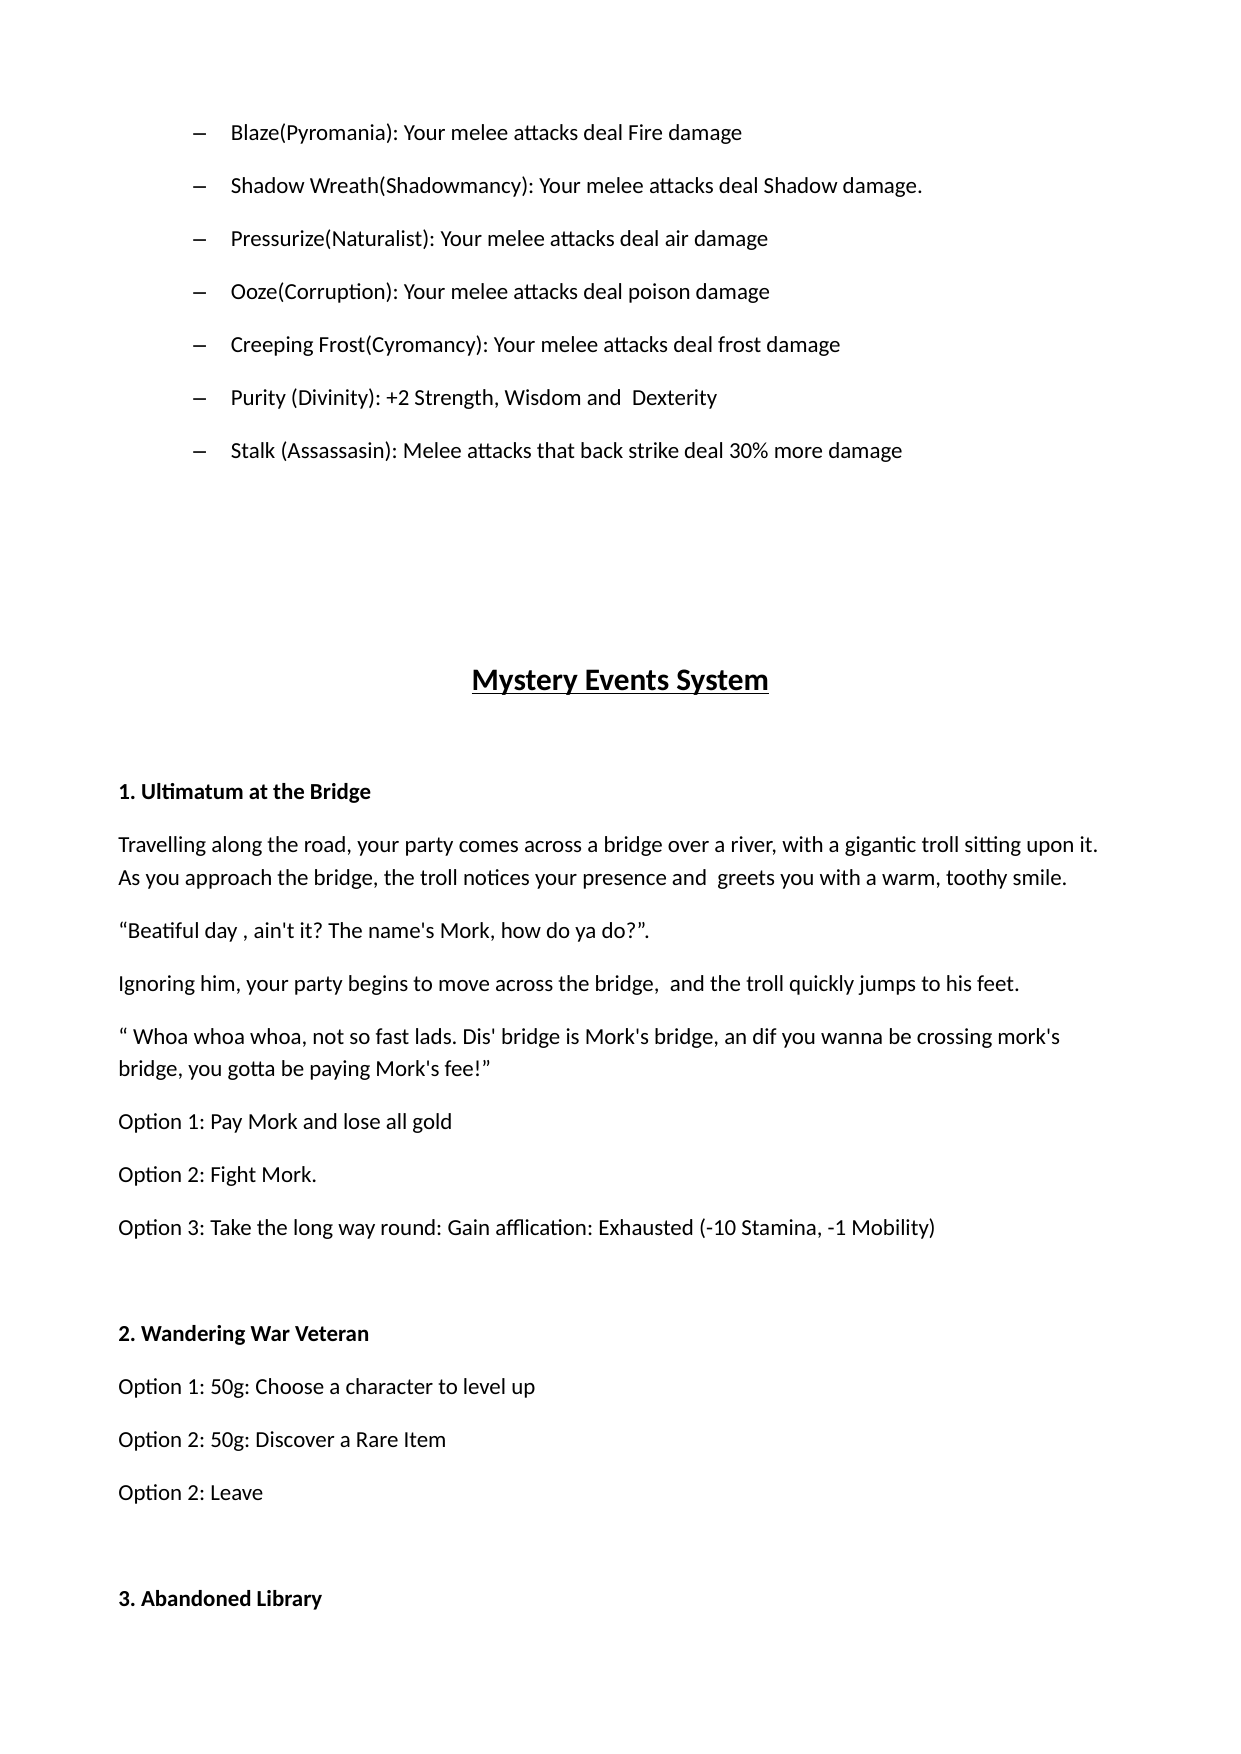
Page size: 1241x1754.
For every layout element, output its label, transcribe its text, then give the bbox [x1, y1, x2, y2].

list Stalk (Assassasin): Melee attacks that back strike deal 30% more damage [193, 436, 1122, 464]
text Option 3: Take the long way round: Gain afflication: Exhausted (-10 Stamina, -1 Mobility) [118, 1213, 1122, 1241]
list Purity (Divinity): +2 Strength, Wisdom and Dexterity [193, 383, 1122, 411]
text Mystery Events System [118, 660, 1122, 698]
list Pressurize(Naturalist): Your melee attacks deal air damage [193, 224, 1122, 252]
text Ignoring him, your party begins to move across the bridge, and the troll quickly jumps to his feet. [118, 969, 1122, 997]
text Option 1: 50g: Choose a character to level up [118, 1372, 1122, 1400]
list Shadow Wreath(Shadowmancy): Your melee attacks deal Shadow damage. [193, 171, 1122, 199]
list Ooze(Corruption): Your melee attacks deal poison damage [193, 277, 1122, 305]
text 1. Ultimatum at the Bridge [118, 777, 1122, 806]
text Option 1: Pay Mork and lose all gold [118, 1107, 1122, 1135]
list 3. Abandoned Library [118, 1584, 1122, 1612]
text “ Whoa whoa whoa, not so fast lads. Dis' bridge is Mork's bridge, an dif you wanna be crossing mork's bridge, you gotta be paying Mork's fee!” [118, 1022, 1122, 1082]
text Option 2: Leave [118, 1478, 1122, 1506]
list Blaze(Pyromania): Your melee attacks deal Fire damage [193, 118, 1122, 146]
text “Beatiful day , ain't it? The name's Mork, how do ya do?”. [118, 916, 1122, 944]
text Option 2: Fight Mork. [118, 1160, 1122, 1188]
text Travelling along the road, your party comes across a bridge over a river, with a gigantic troll sitting upon it. As you approach the bridge, the troll notices your presence and greets you with a warm, toothy smile. [118, 831, 1122, 891]
text Option 2: 50g: Discover a Rare Item [118, 1425, 1122, 1453]
text 2. Wandering War Veteran [118, 1319, 1122, 1347]
list Creeping Frost(Cyromancy): Your melee attacks deal frost damage [193, 330, 1122, 358]
